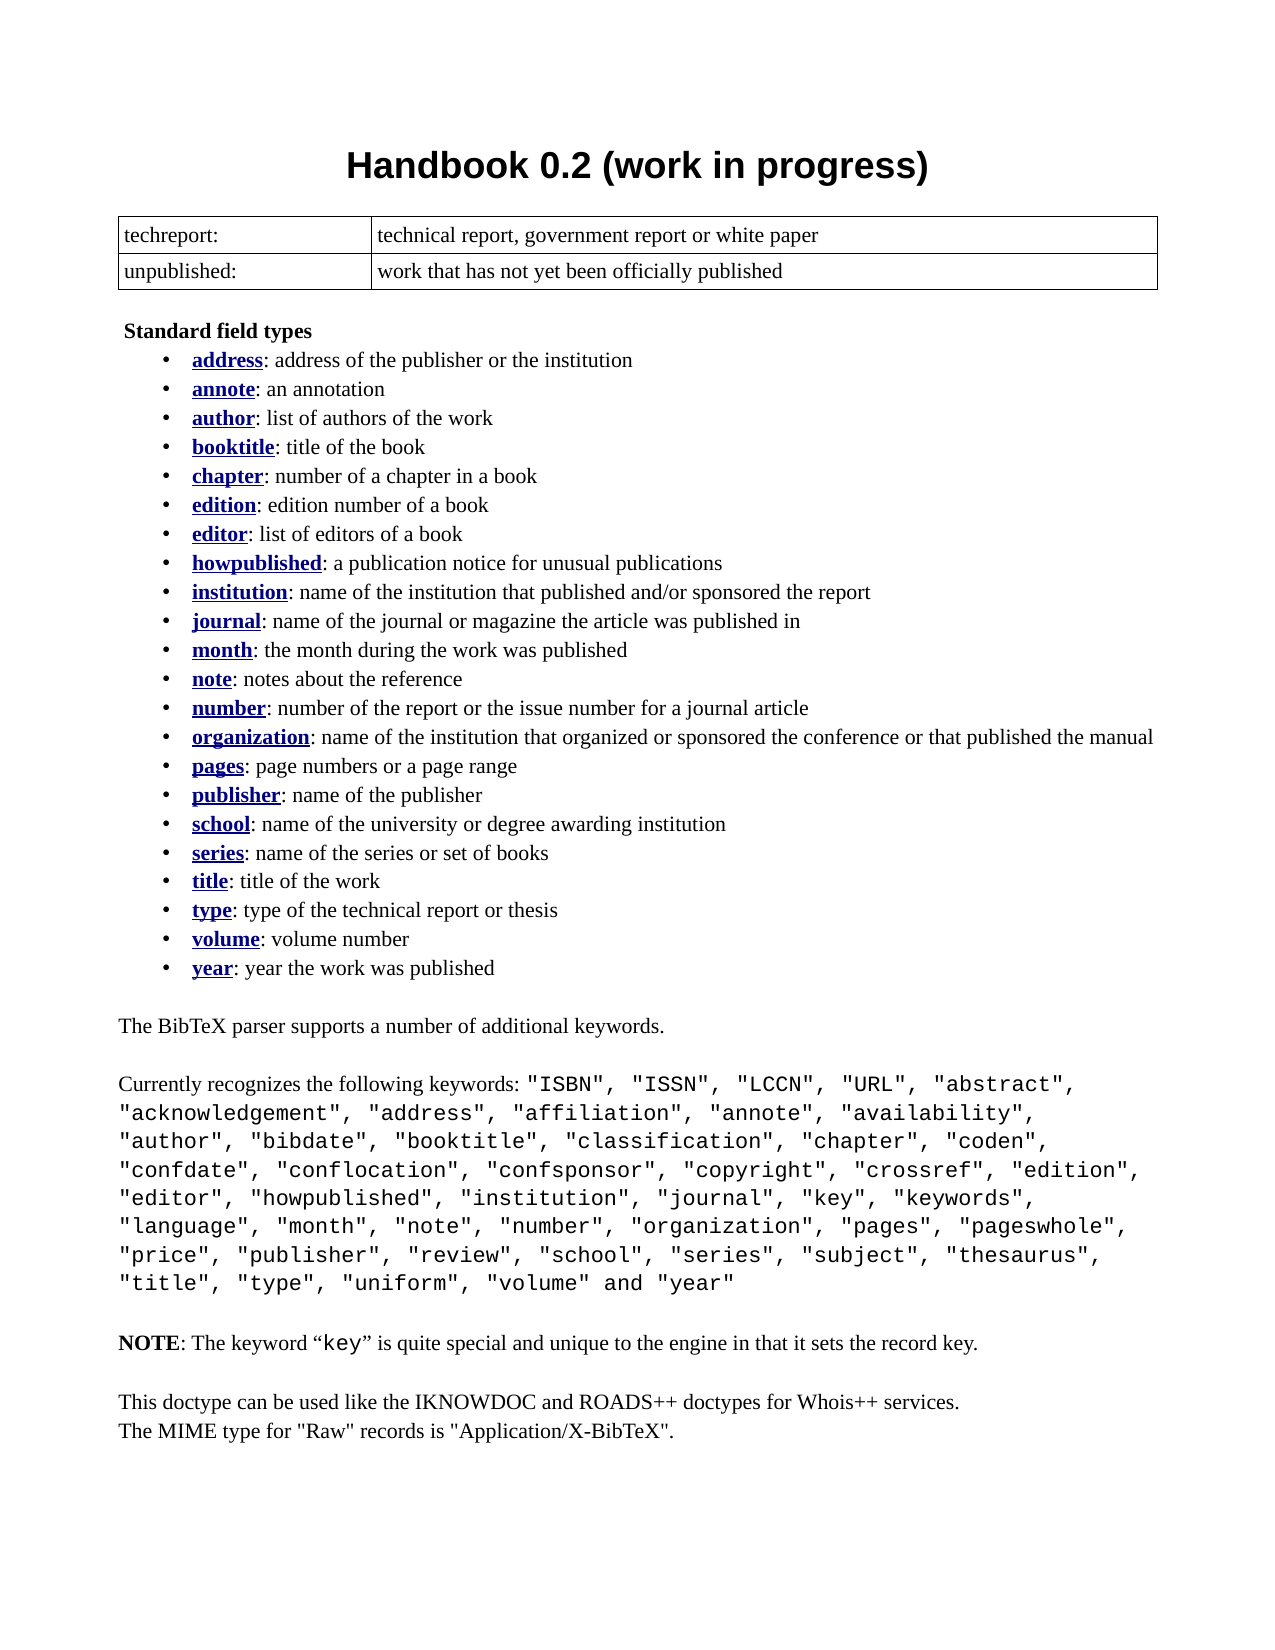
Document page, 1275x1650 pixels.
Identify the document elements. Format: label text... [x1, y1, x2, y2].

list editor: list of editors of a book [162, 521, 1157, 546]
list organization: name of the institution that organized or sponsored the conference or that published the manual [162, 724, 1157, 749]
list publisher: name of the publisher [162, 782, 1157, 807]
table_cell technical report, government report or white paper [372, 217, 1157, 252]
list title: title of the work [162, 868, 1157, 894]
list annote: an annotation [162, 376, 1157, 401]
text NOTE: The keyword “key” is quite special and unique to the engine in that it sets the record key. [118, 1329, 1157, 1356]
list volume: volume number [162, 926, 1157, 952]
list type: type of the technical report or thesis [162, 897, 1157, 923]
list booktitle: title of the book [162, 434, 1157, 459]
text Standard field types [118, 318, 1157, 343]
list edition: edition number of a book [162, 492, 1157, 517]
text The MIME type for "Raw" records is "Application/X-BibTeX". [118, 1418, 1157, 1443]
list author: list of authors of the work [162, 405, 1157, 430]
text This doctype can be used like the IKNOWDOC and ROADS++ doctypes for Whois++ services. [118, 1389, 1157, 1414]
list month: the month during the work was published [162, 637, 1157, 662]
list pages: page numbers or a page range [162, 753, 1157, 778]
table_cell work that has not yet been officially published [372, 254, 1157, 289]
table_cell techreport: [119, 217, 371, 252]
list number: number of the report or the issue number for a journal article [162, 695, 1157, 720]
list note: notes about the reference [162, 666, 1157, 691]
list series: name of the series or set of books [162, 839, 1157, 865]
list address: address of the publisher or the institution [162, 347, 1157, 372]
text Currently recognizes the following keywords: "ISBN", "ISSN", "LCCN", "URL", "abstract", "acknowledgement", "address", "affiliation", "annote", "availability", "author", "bibdate", "booktitle", "classification", "chapter", "coden", "confdate", "conflocation", "confsponsor", "copyright", "crossref", "edition", "editor", "howpublished", "institution", "journal", "key", "keywords", "language", "month", "note", "number", "organization", "pages", "pageswhole", "price", "publisher", "review", "school", "series", "subject", "thesaurus", "title", "type", "uniform", "volume" and "year" [118, 1071, 1157, 1297]
list howpublished: a publication notice for unusual publications [162, 550, 1157, 575]
table_cell unpublished: [119, 254, 371, 289]
list institution: name of the institution that published and/or sponsored the report [162, 579, 1157, 604]
list school: name of the university or degree awarding institution [162, 811, 1157, 836]
list chapter: number of a chapter in a book [162, 463, 1157, 488]
list journal: name of the journal or magazine the article was published in [162, 608, 1157, 633]
text The BibTeX parser supports a number of additional keywords. [118, 1013, 1157, 1038]
list year: year the work was published [162, 955, 1157, 981]
